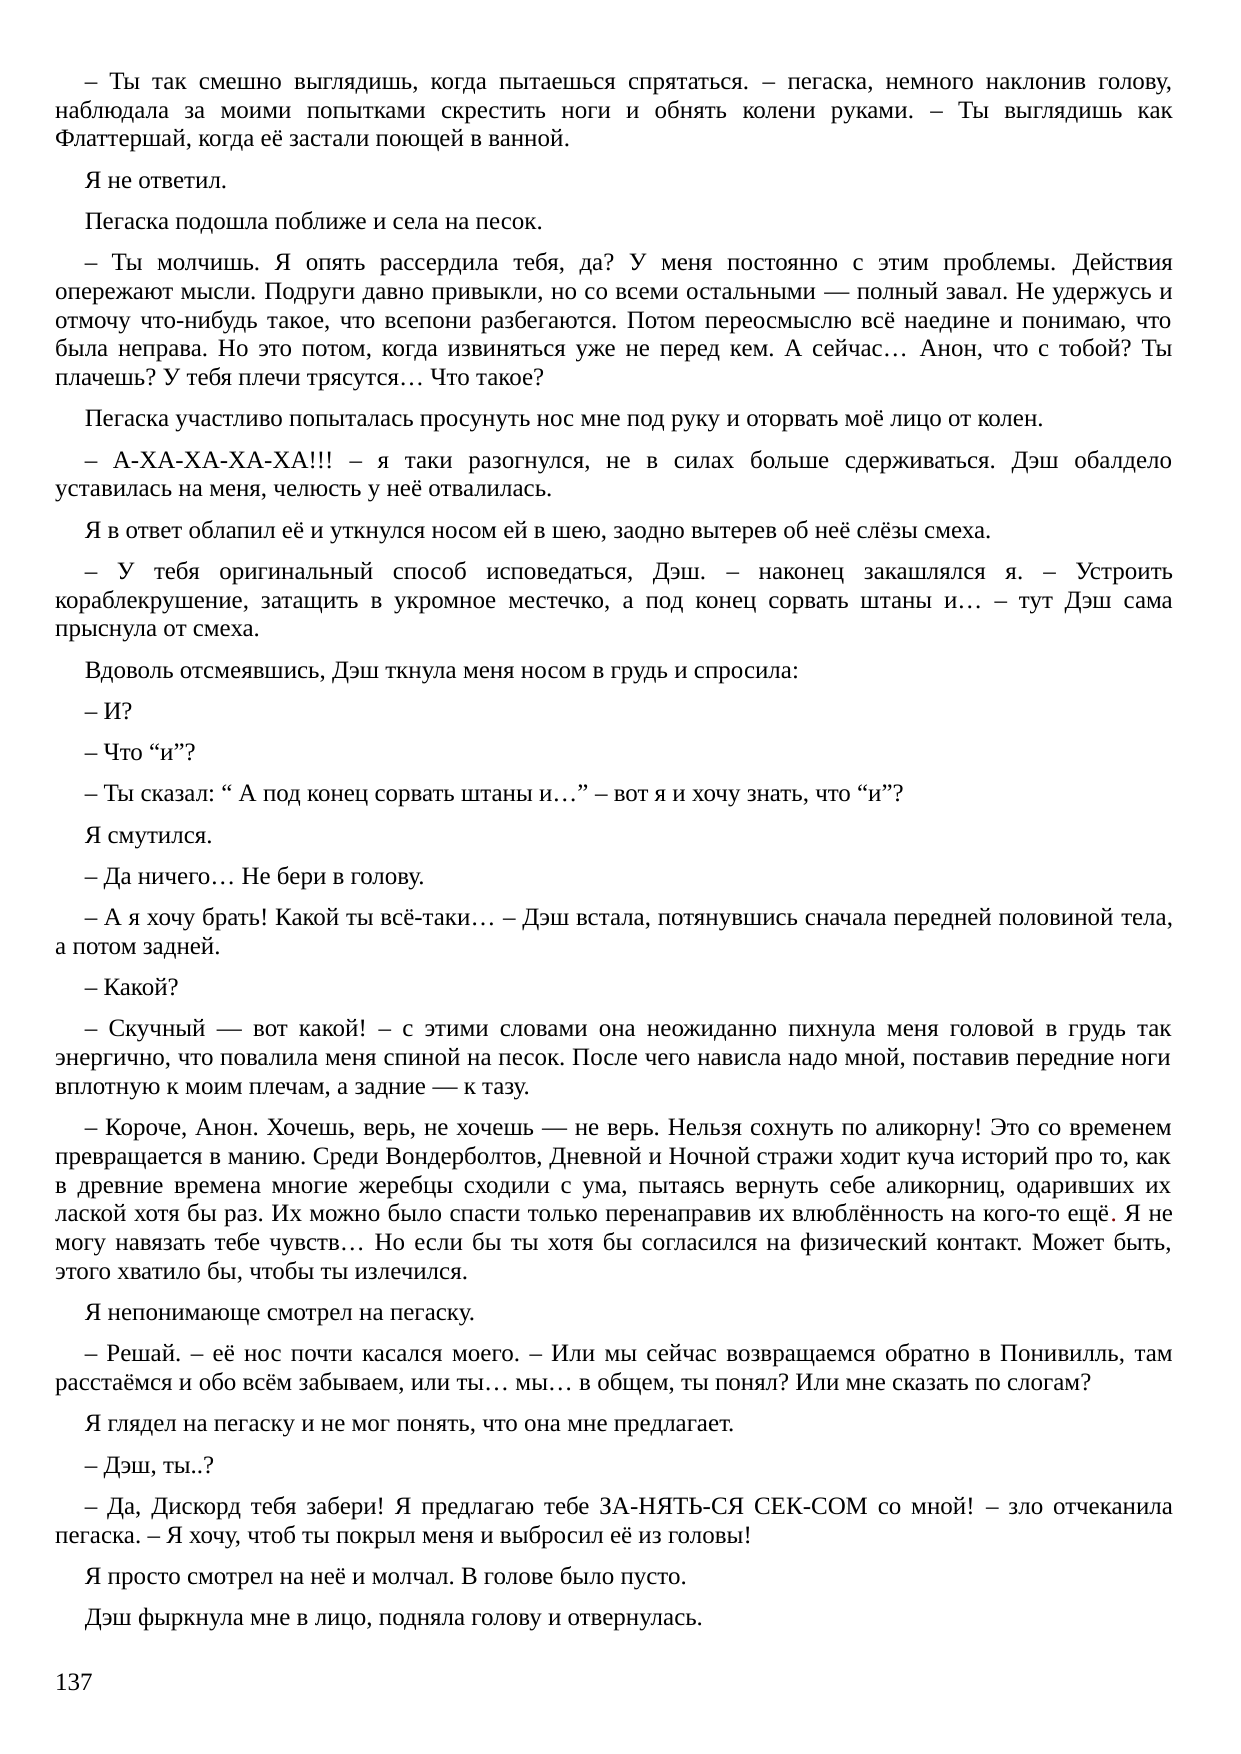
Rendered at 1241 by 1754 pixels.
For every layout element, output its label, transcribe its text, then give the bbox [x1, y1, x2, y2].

text – Скучный — вот какой! – с этими словами она неожиданно пихнула меня головой в грудь так энергично, что повалила меня спиной на песок. После чего нависла надо мной, поставив передние ноги вплотную к моим плечам, а задние — к тазу. [55, 1013, 1173, 1100]
text Пегаска участливо попыталась просунуть нос мне под руку и оторвать моё лицо от колен. [55, 403, 1173, 432]
text – Ты молчишь. Я опять рассердила тебя, да? У меня постоянно с этим проблемы. Действия опережают мысли. Подруги давно привыкли, но со всеми остальными — полный завал. Не удержусь и отмочу что-нибудь такое, что всепони разбегаются. Потом переосмыслю всё наедине и понимаю, что была неправа. Но это потом, когда извиняться уже не перед кем. А сейчас… Анон, что с тобой? Ты плачешь? У тебя плечи трясутся… Что такое? [55, 247, 1173, 391]
text Я не ответил. [55, 165, 1173, 193]
text Дэш фыркнула мне в лицо, подняла голову и отвернулась. [55, 1602, 1173, 1631]
text – Да, Дискорд тебя забери! Я предлагаю тебе ЗА-НЯТЬ-СЯ СЕК-СОМ со мной! – зло отчеканила пегаска. – Я хочу, чтоб ты покрыл меня и выбросил её из головы! [55, 1491, 1173, 1548]
text – У тебя оригинальный способ исповедаться, Дэш. – наконец закашлялся я. – Устроить кораблекрушение, затащить в укромное местечко, а под конец сорвать штаны и… – тут Дэш сама прыснула от смеха. [55, 556, 1173, 642]
text – Что “и”? [55, 737, 1173, 766]
text – Какой? [55, 972, 1173, 1001]
text Я смутился. [55, 820, 1173, 848]
text Я в ответ облапил её и уткнулся носом ей в шею, заодно вытерев об неё слёзы смеха. [55, 515, 1173, 543]
text – Ты так смешно выглядишь, когда пытаешься спрятаться. – пегаска, немного наклонив голову, наблюдала за моими попытками скрестить ноги и обнять колени руками. – Ты выглядишь как Флаттершай, когда её застали поющей в ванной. [55, 66, 1173, 152]
text Я глядел на пегаску и не мог понять, что она мне предлагает. [55, 1408, 1173, 1437]
text – Ты сказал: “ А под конец сорвать штаны и…” – вот я и хочу знать, что “и”? [55, 778, 1173, 807]
text – И? [55, 696, 1173, 725]
text Пегаска подошла поближе и села на песок. [55, 206, 1173, 235]
text – Да ничего… Не бери в голову. [55, 861, 1173, 890]
text Я просто смотрел на неё и молчал. В голове было пусто. [55, 1561, 1173, 1590]
text – Дэш, ты..? [55, 1450, 1173, 1478]
text – А-ХА-ХА-ХА-ХА!!! – я таки разогнулся, не в силах больше сдерживаться. Дэш обалдело уставилась на меня, челюсть у неё отвалилась. [55, 445, 1173, 502]
text – Решай. – её нос почти касался моего. – Или мы сейчас возвращаемся обратно в Понивилль, там расстаёмся и обо всём забываем, или ты… мы… в общем, ты понял? Или мне сказать по слогам? [55, 1338, 1173, 1396]
text Вдоволь отсмеявшись, Дэш ткнула меня носом в грудь и спросила: [55, 655, 1173, 683]
text – А я хочу брать! Какой ты всё-таки… – Дэш встала, потянувшись сначала передней половиной тела, а потом задней. [55, 902, 1173, 960]
text – Короче, Анон. Хочешь, верь, не хочешь — не верь. Нельзя сохнуть по аликорну! Это со временем превращается в манию. Среди Вондерболтов, Дневной и Ночной стражи ходит куча историй про то, как в древние времена многие жеребцы сходили с ума, пытаясь вернуть себе аликорниц, одаривших их лаской хотя бы раз. Их можно было спасти только перенаправив их влюблённость на кого-то ещё. Я не могу навязать тебе чувств… Но если бы ты хотя бы согласился на физический контакт. Может быть, этого хватило бы, чтобы ты излечился. [55, 1112, 1173, 1285]
text Я непонимающе смотрел на пегаску. [55, 1297, 1173, 1326]
